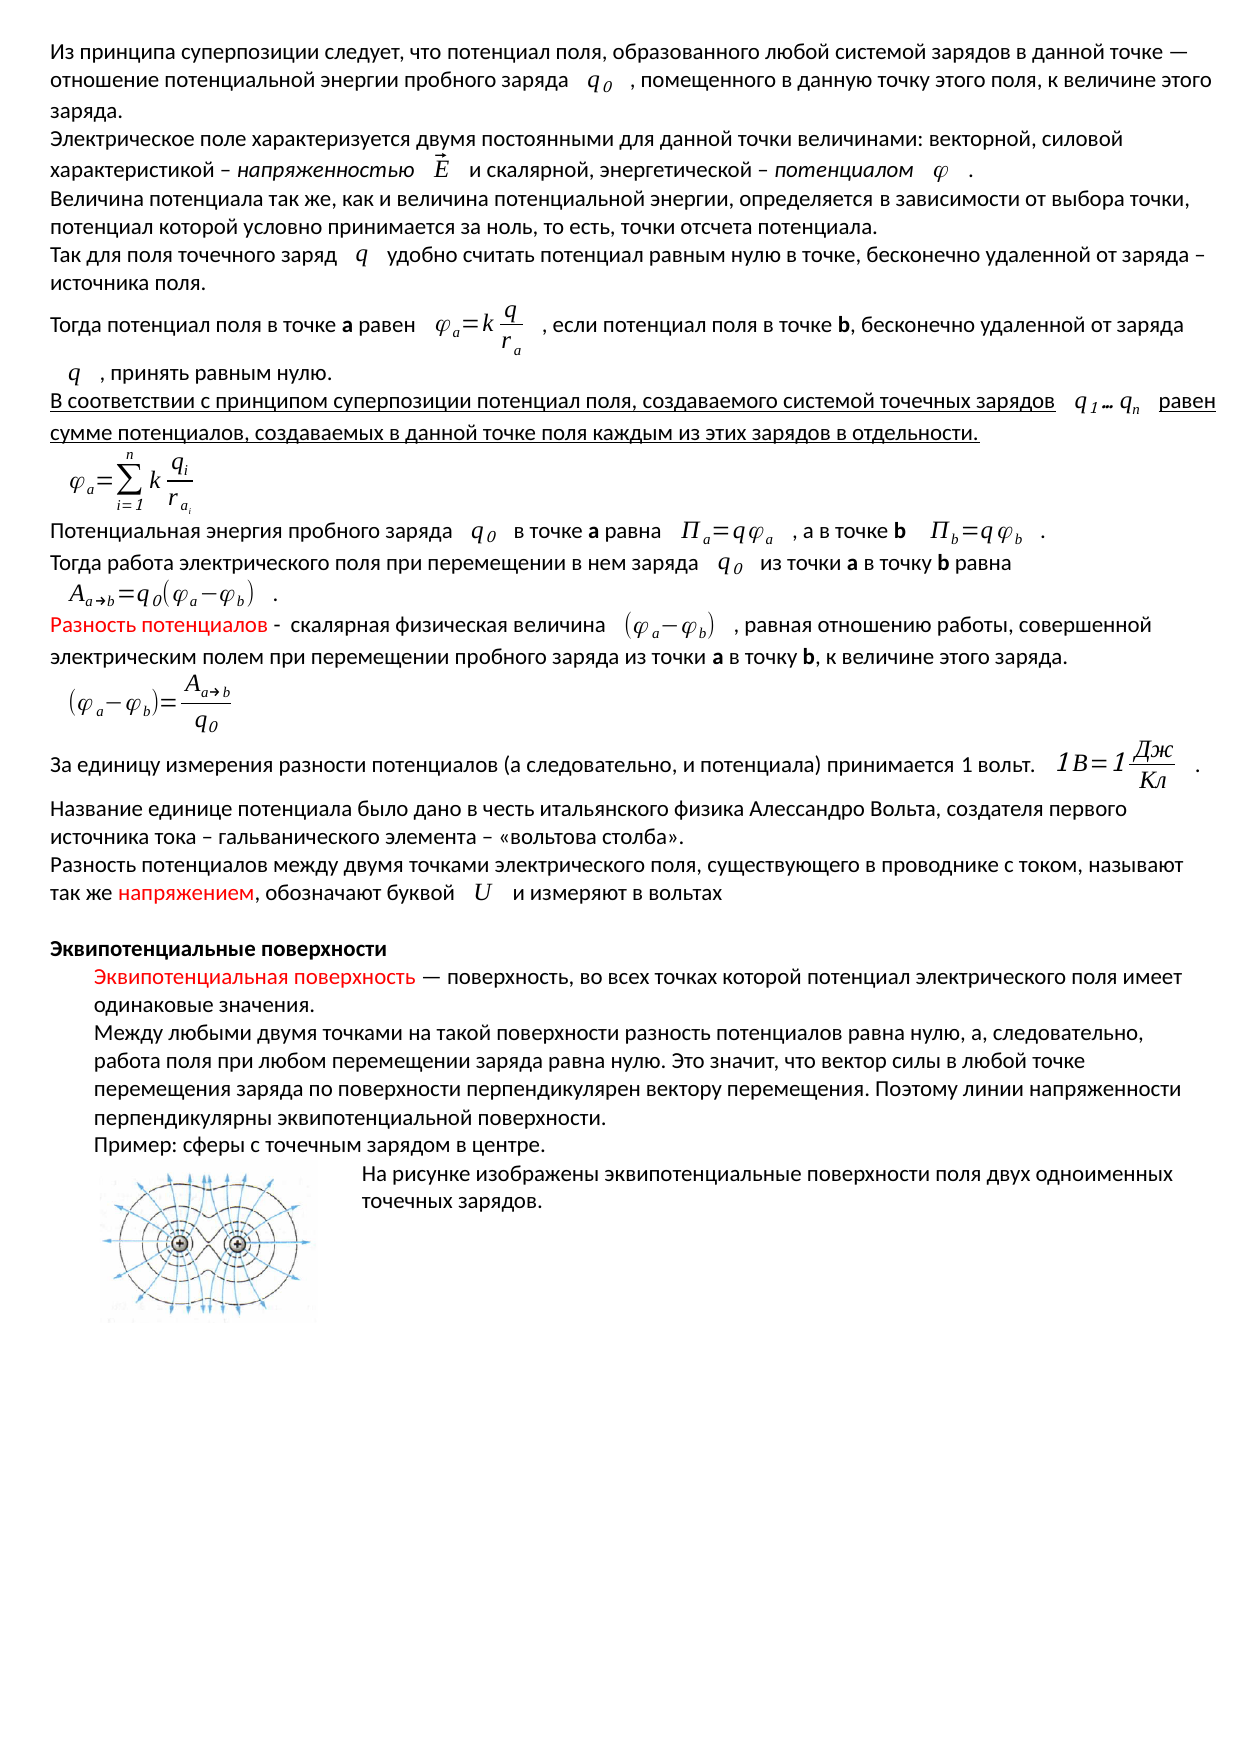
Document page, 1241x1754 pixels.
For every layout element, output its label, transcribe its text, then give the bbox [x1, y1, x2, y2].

text Тогда потенциал поля в точке а равен, если потенциал поля в точке b, бесконечно удаленной от заряда, принять равным нулю. [50, 296, 1217, 387]
text Потенциальная энергия пробного зарядав точке a равна, а в точке b . [50, 516, 1217, 548]
text Тогда работа электрического поля при перемещении в нем зарядаиз точки a в точку b равна. [50, 548, 1217, 610]
text Между любыми двумя точками на такой поверхности разность потенциалов равна нулю, а, следовательно, работа поля при любом перемещении заряда равна нулю. Это значит, что вектор силы в любой точке перемещения заряда по поверхности перпендикулярен вектору перемещения. Поэтому линии напряженности перпендикулярны эквипотенциальной поверхности. [94, 1018, 1217, 1131]
text Разность потенциалов - скалярная физическая величина, равная отношению работы, совершенной электрическим полем при перемещении пробного заряда из точки a в точку b, к величине этого заряда. [50, 610, 1217, 670]
text Разность потенциалов между двумя точками электрического поля, существующего в проводнике с током, называют так же напряжением, обозначают буквойи измеряют в вольтах [50, 850, 1217, 906]
text Эквипотенциальная поверхность — поверхность, во всех точках которой потенциал электрического поля имеет одинаковые значения. [94, 962, 1217, 1018]
text На рисунке изображены эквипотенциальные поверхности поля двух одноименных точечных зарядов. [94, 1159, 1217, 1215]
text Пример: сферы с точечным зарядом в центре. [94, 1131, 1217, 1159]
text Так для поля точечного зарядудобно считать потенциал равным нулю в точке, бесконечно удаленной от заряда – источника поля. [50, 240, 1217, 296]
picture [241, 1160, 318, 1323]
text Эквипотенциальные поверхности [50, 934, 1217, 962]
text Название единице потенциала было дано в честь итальянского физика Алессандро Вольта, создателя первого источника тока – гальванического элемента – «вольтова столба». [50, 794, 1217, 850]
text За единицу измерения разности потенциалов (а следовательно, и потенциала) принимается 1 вольт.. [50, 735, 1217, 794]
text Электрическое поле характеризуется двумя постоянными для данной точки величинами: векторной, силовой характеристикой – напряженностьюи скалярной, энергетической – потенциалом. [50, 124, 1217, 184]
text В соответствии с принципом суперпозиции потенциал поля, создаваемого системой точечных зарядовравен сумме потенциалов, создаваемых в данной точке поля каждым из этих зарядов в отдельности. [50, 387, 1217, 446]
text Из принципа суперпозиции следует, что потенциал поля, образованного любой системой зарядов в данной точке — отношение потенциальной энергии пробного заряда, помещенного в данную точку этого поля, к величине этого заряда. [50, 37, 1217, 124]
text Величина потенциала так же, как и величина потенциальной энергии, определяется в зависимости от выбора точки, потенциал которой условно принимается за ноль, то есть, точки отсчета потенциала. [50, 184, 1217, 240]
